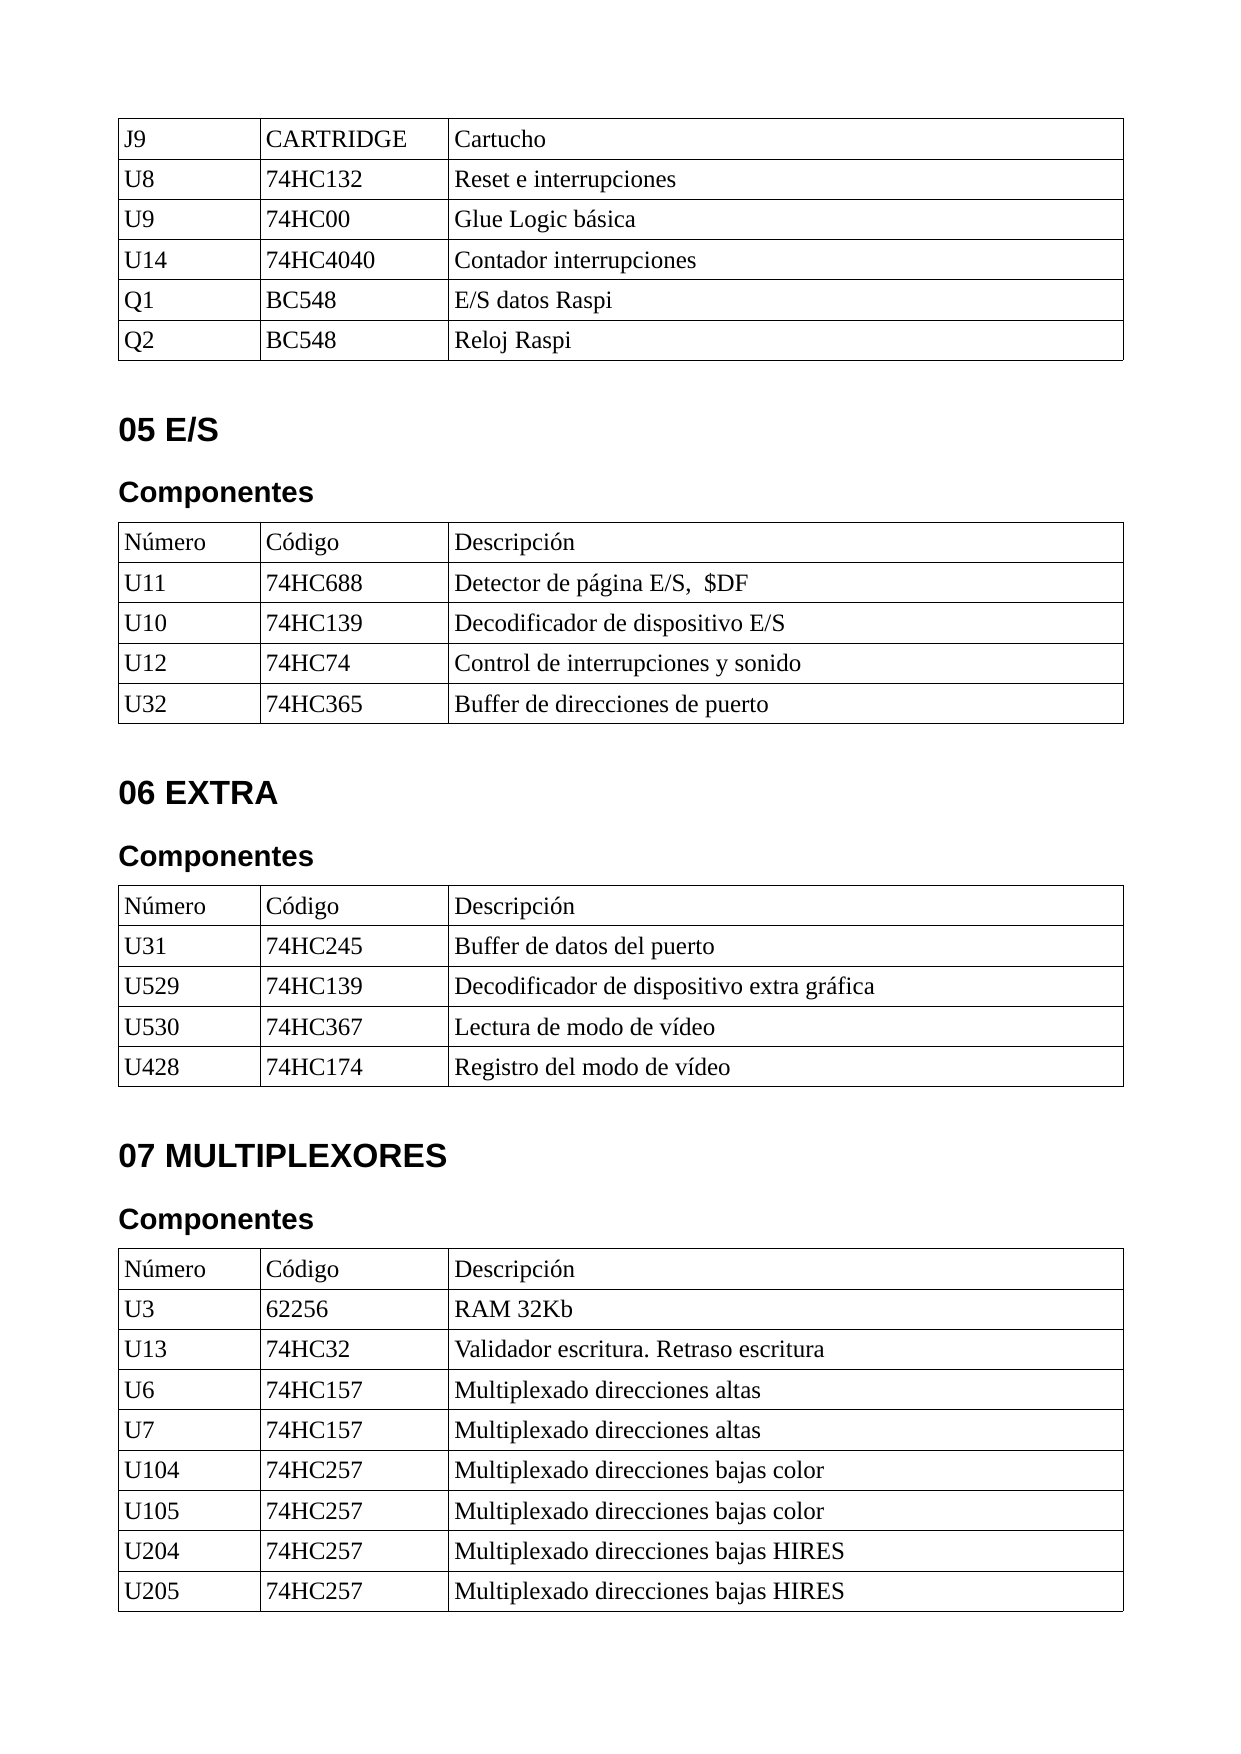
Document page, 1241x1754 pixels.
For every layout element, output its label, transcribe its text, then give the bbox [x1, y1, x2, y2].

table_cell 74HC257 [261, 1531, 448, 1571]
table_cell 74HC157 [261, 1410, 448, 1450]
table_cell U105 [119, 1491, 260, 1530]
table_header Código [261, 1249, 448, 1288]
table_cell Buffer de datos del puerto [449, 926, 1123, 966]
table_cell 74HC00 [261, 200, 448, 239]
table_cell 74HC257 [261, 1491, 448, 1530]
subtitle Componentes [118, 839, 1122, 872]
table_cell Multiplexado direcciones bajas color [449, 1451, 1123, 1490]
table_cell Multiplexado direcciones bajas color [449, 1491, 1123, 1530]
table_cell U7 [119, 1410, 260, 1450]
table_cell 62256 [261, 1290, 448, 1329]
table_cell 74HC365 [261, 684, 448, 723]
table_header Número [119, 523, 260, 562]
table_cell Multiplexado direcciones bajas HIRES [449, 1531, 1123, 1571]
table_cell 74HC367 [261, 1007, 448, 1046]
table_cell BC548 [261, 321, 448, 360]
subtitle 06 EXTRA [118, 773, 1122, 812]
table_cell Registro del modo de vídeo [449, 1047, 1123, 1086]
table_cell U10 [119, 603, 260, 643]
table_cell U428 [119, 1047, 260, 1086]
table_cell Glue Logic básica [449, 200, 1123, 239]
table_cell U32 [119, 684, 260, 723]
table_cell 74HC688 [261, 563, 448, 602]
table_cell 74HC257 [261, 1451, 448, 1490]
table_cell Decodificador de dispositivo E/S [449, 603, 1123, 643]
table_cell 74HC4040 [261, 240, 448, 279]
table_cell Validador escritura. Retraso escritura [449, 1330, 1123, 1369]
table_cell Multiplexado direcciones altas [449, 1370, 1123, 1409]
table_cell RAM 32Kb [449, 1290, 1123, 1329]
table_cell Cartucho [449, 119, 1123, 158]
table_header Número [119, 886, 260, 925]
table_cell U205 [119, 1572, 260, 1611]
table_cell CARTRIDGE [261, 119, 448, 158]
table_cell BC548 [261, 280, 448, 320]
table_cell Buffer de direcciones de puerto [449, 684, 1123, 723]
table_cell 74HC257 [261, 1572, 448, 1611]
table_header Número [119, 1249, 260, 1288]
table_cell Multiplexado direcciones altas [449, 1410, 1123, 1450]
subtitle Componentes [118, 475, 1122, 509]
table_header Código [261, 886, 448, 925]
table_cell U9 [119, 200, 260, 239]
subtitle 07 MULTIPLEXORES [118, 1136, 1122, 1175]
table_cell Reset e interrupciones [449, 160, 1123, 199]
table_cell U204 [119, 1531, 260, 1571]
table_cell Lectura de modo de vídeo [449, 1007, 1123, 1046]
table_header Descripción [449, 523, 1123, 562]
table_cell U31 [119, 926, 260, 966]
table_cell E/S datos Raspi [449, 280, 1123, 320]
table_cell 74HC245 [261, 926, 448, 966]
table_cell U529 [119, 967, 260, 1006]
table_cell Control de interrupciones y sonido [449, 644, 1123, 683]
table_cell Multiplexado direcciones bajas HIRES [449, 1572, 1123, 1611]
table_cell Q1 [119, 280, 260, 320]
table_cell U6 [119, 1370, 260, 1409]
table_cell 74HC157 [261, 1370, 448, 1409]
table_cell U8 [119, 160, 260, 199]
table_cell 74HC32 [261, 1330, 448, 1369]
table_cell U3 [119, 1290, 260, 1329]
table_cell Contador interrupciones [449, 240, 1123, 279]
table_cell 74HC174 [261, 1047, 448, 1086]
table_cell 74HC74 [261, 644, 448, 683]
table_cell U104 [119, 1451, 260, 1490]
table_cell 74HC139 [261, 603, 448, 643]
table_cell J9 [119, 119, 260, 158]
table_header Descripción [449, 1249, 1123, 1288]
table_cell Detector de página E/S, $DF [449, 563, 1123, 602]
table_cell U14 [119, 240, 260, 279]
table_cell Decodificador de dispositivo extra gráfica [449, 967, 1123, 1006]
table_cell U12 [119, 644, 260, 683]
subtitle Componentes [118, 1202, 1122, 1236]
table_header Código [261, 523, 448, 562]
subtitle 05 E/S [118, 410, 1122, 448]
table_cell U11 [119, 563, 260, 602]
table_cell 74HC139 [261, 967, 448, 1006]
table_cell 74HC132 [261, 160, 448, 199]
table_cell U530 [119, 1007, 260, 1046]
table_cell U13 [119, 1330, 260, 1369]
table_cell Q2 [119, 321, 260, 360]
table_cell Reloj Raspi [449, 321, 1123, 360]
table_header Descripción [449, 886, 1123, 925]
